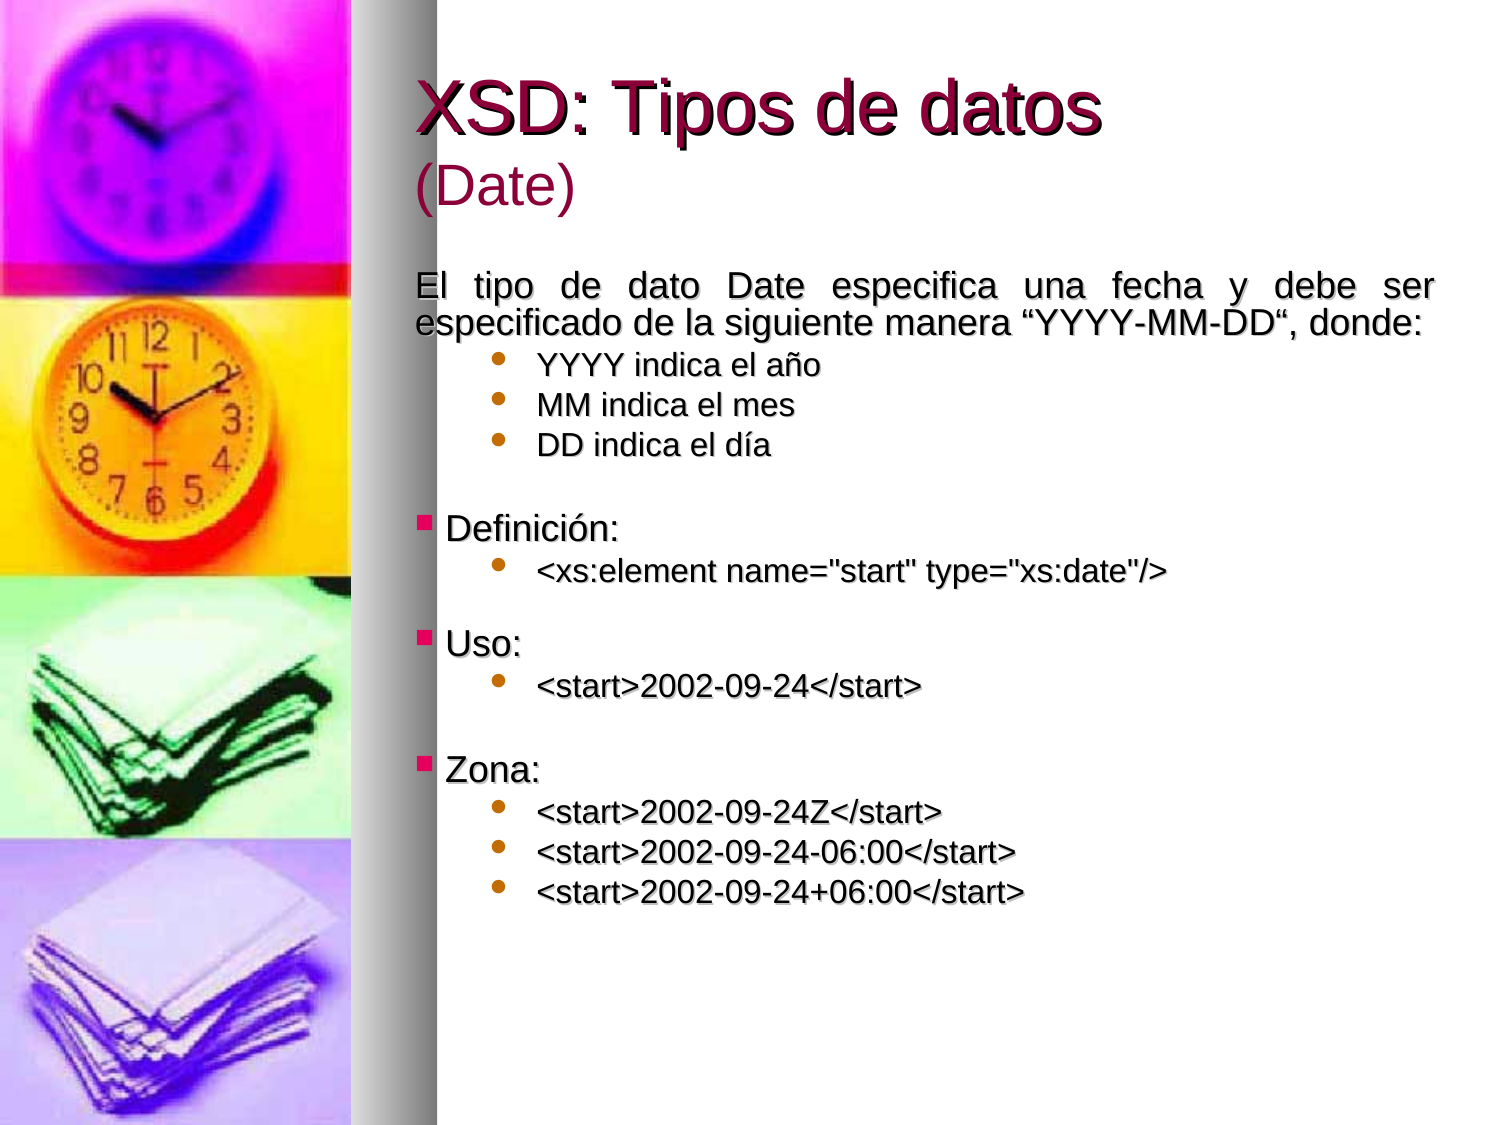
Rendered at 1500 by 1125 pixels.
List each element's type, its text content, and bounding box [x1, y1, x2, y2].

list El tipo de dato Date especifica una fecha y debe ser especificado de la siguiente manera “YYYY-MM-DD“, donde: YYYY indica el año MM indica el mes DD indica el día Definición: <xs:element name="start" type="xs:date"/> Uso: <start>2002-09-24</start> Zona: <start>2002-09-24Z</start> <start>2002-09-24-06:00</start> <start>2002-09-24+06:00</start> [399, 262, 1450, 1000]
title XSD: Tipos de datos (Date) [399, 37, 1450, 238]
picture [0, 0, 351, 1125]
